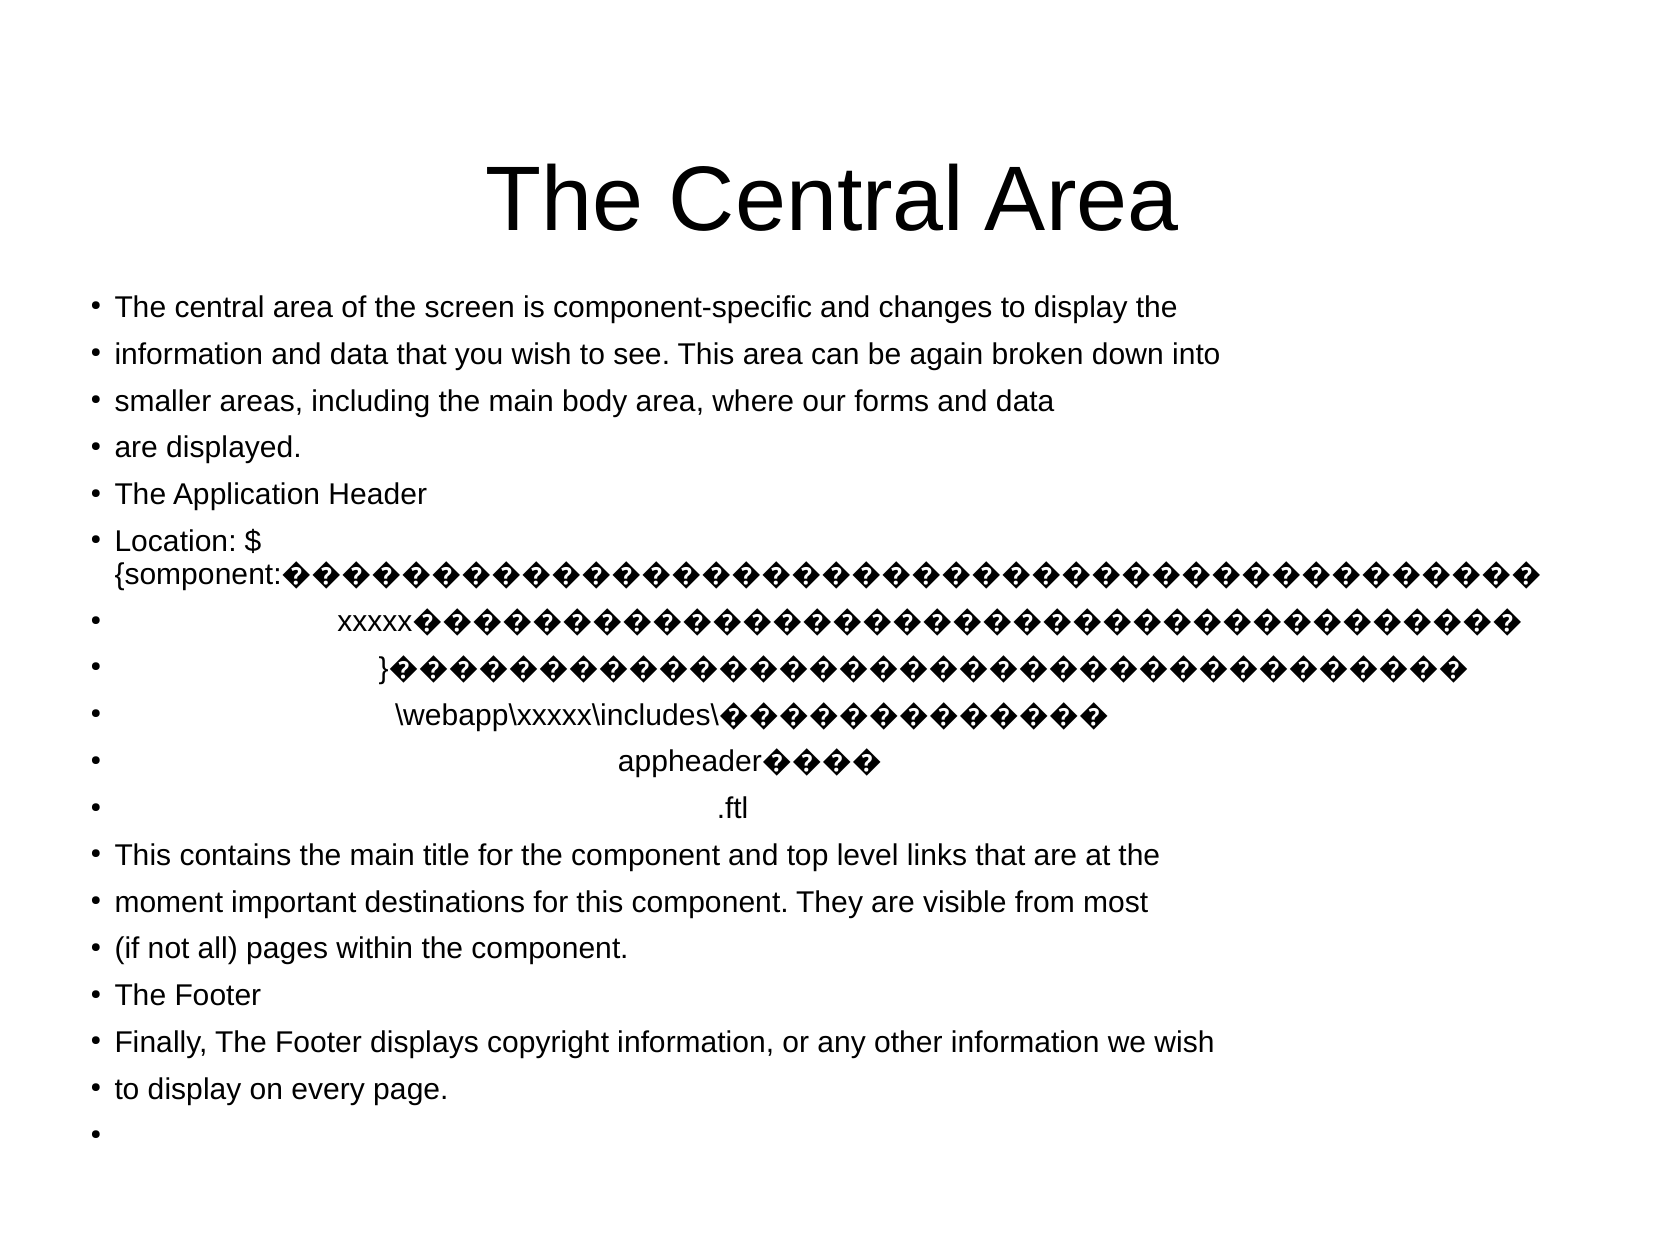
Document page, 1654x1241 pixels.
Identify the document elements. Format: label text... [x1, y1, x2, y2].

list The central area of the screen is component-specific and changes to display the information and data that you wish to see. This area can be again broken down into smaller areas, including the main body area, where our forms and data are displayed. The Application Header Location: ${somponent:������������������������������������������ xxxxx������������������������������������� }������������������������������������ \webapp\xxxxx\includes\������������� appheader���� .ftl This contains the main title for the component and top level links that are at the moment important destinations for this component. They are visible from most (if not all) pages within the component. The Footer Finally, The Footer displays copyright information, or any other information we wish to display on every page. [82, 290, 1571, 1109]
title The Central Area [88, 102, 1577, 296]
